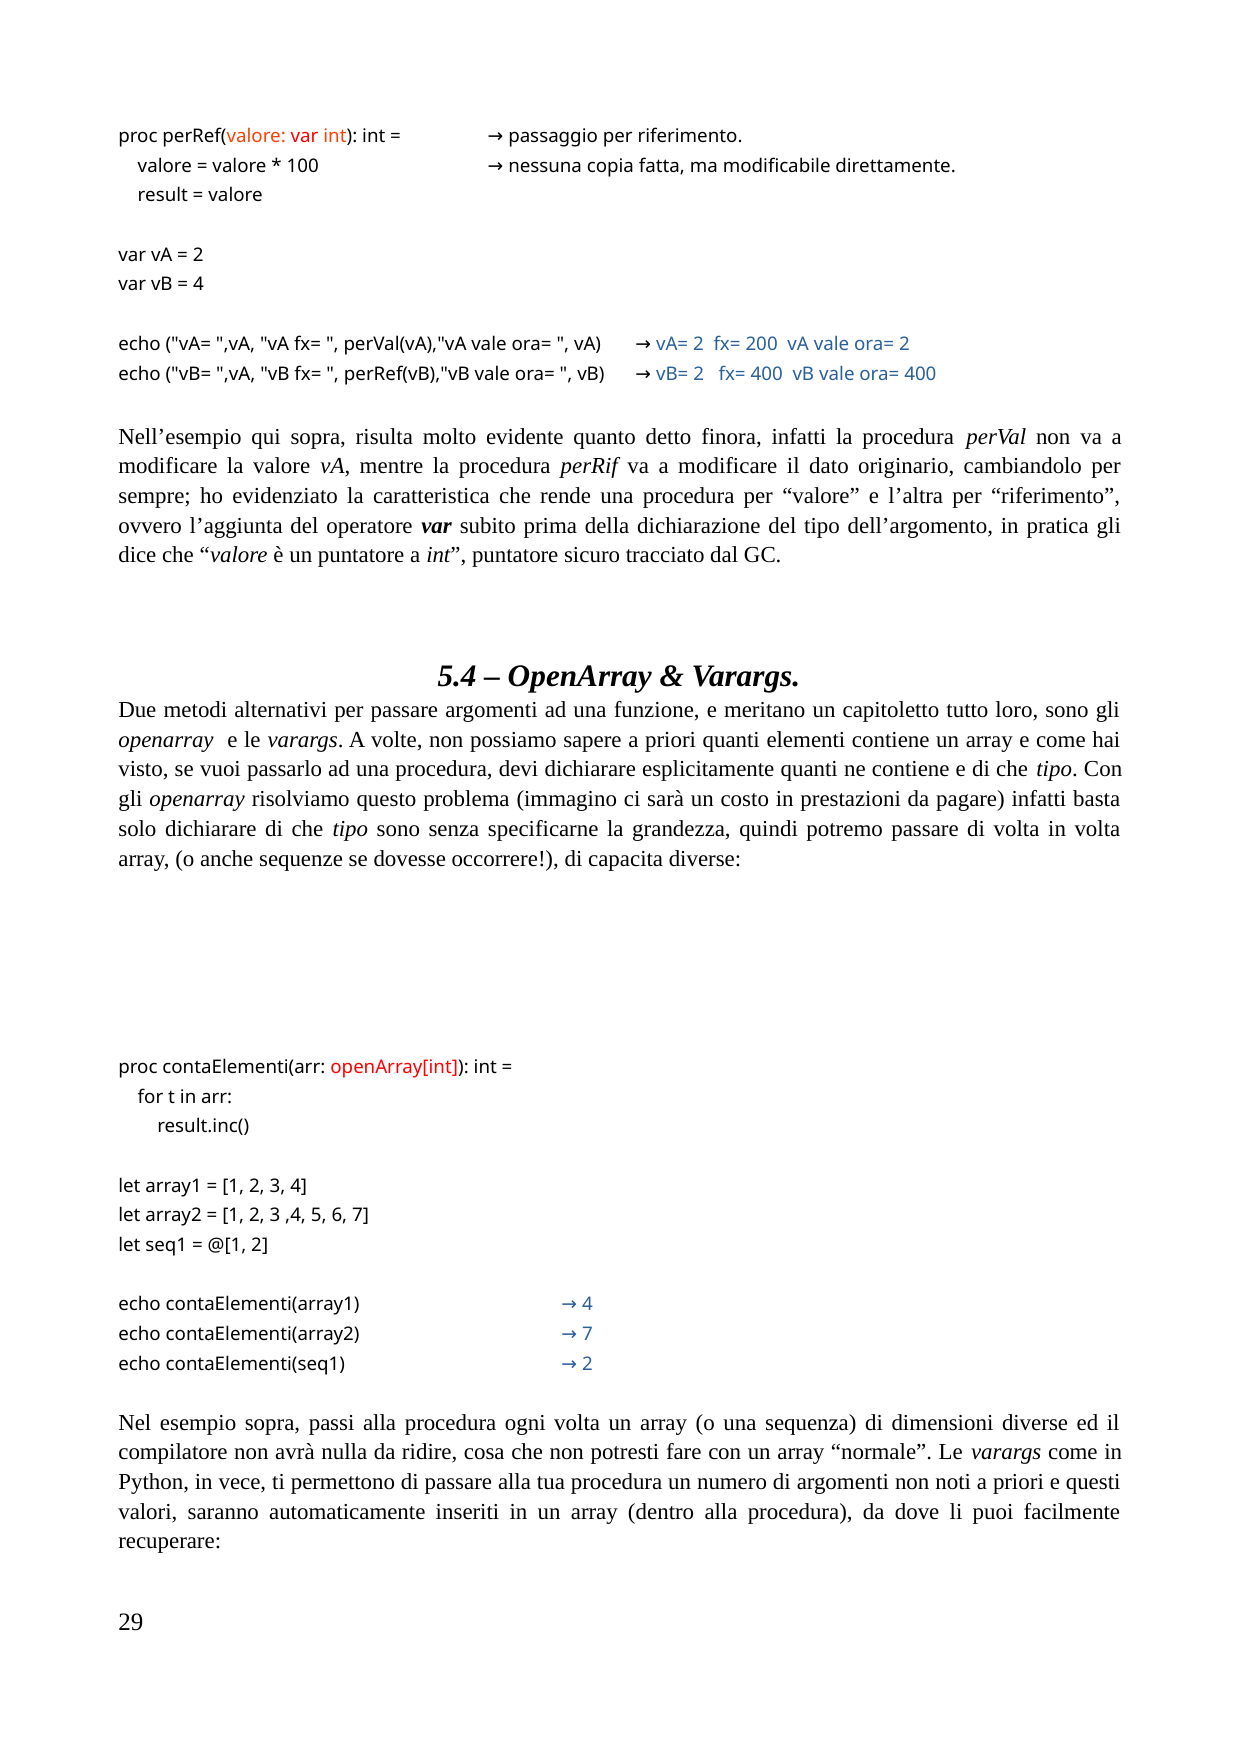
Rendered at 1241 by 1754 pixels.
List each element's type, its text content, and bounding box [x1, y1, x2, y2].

text echo contaElementi(seq1) → 2 [118, 1346, 1122, 1376]
text for t in arr: [118, 1079, 1122, 1108]
text let array1 = [1, 2, 3, 4] [118, 1168, 1122, 1197]
text proc perRef(valore: var int): int = → passaggio per riferimento. [118, 118, 1122, 148]
text var vA = 2 [118, 237, 1122, 267]
text result.inc() [118, 1108, 1122, 1138]
text proc contaElementi(arr: openArray[int]): int = [118, 1049, 1122, 1079]
text echo contaElementi(array2) → 7 [118, 1316, 1122, 1346]
text Nell’esempio qui sopra, risulta molto evidente quanto detto finora, infatti la procedura perVal non va a modificare la valore vA, mentre la procedura perRif va a modificare il dato originario, cambiandolo per sempre; ho evidenziato la caratteristica che rende una procedura per “valore” e l’altra per “riferimento”, ovvero l’aggiunta del operatore var subito prima della dichiarazione del tipo dell’argomento, in pratica gli dice che “valore è un puntatore a int”, puntatore sicuro tracciato dal GC. [118, 419, 1122, 568]
text var vB = 4 [118, 267, 1122, 296]
text let array2 = [1, 2, 3 ,4, 5, 6, 7] [118, 1197, 1122, 1227]
text result = valore [118, 177, 1122, 207]
text echo ("vA= ",vA, "vA fx= ", perVal(vA),"vA vale ora= ", vA) → vA= 2 fx= 200 vA vale ora= 2 echo ("vB= ",vA, "vB fx= ", perRef(vB),"vB vale ora= ", vB) → vB= 2 fx= 400 vB vale ora= 400 [118, 326, 1122, 419]
text echo contaElementi(array1) → 4 [118, 1287, 1122, 1316]
text 5.4 – OpenArray & Varargs. [118, 657, 1122, 693]
text Nel esempio sopra, passi alla procedura ogni volta un array (o una sequenza) di dimensioni diverse ed il compilatore non avrà nulla da ridire, cosa che non potresti fare con un array “normale”. Le varargs come in Python, in vece, ti permettono di passare alla tua procedura un numero di argomenti non noti a priori e questi valori, saranno automaticamente inseriti in un array (dentro alla procedura), da dove li puoi facilmente recuperare: [118, 1405, 1122, 1554]
text Due metodi alternativi per passare argomenti ad una funzione, e meritano un capitoletto tutto loro, sono gli openarray e le varargs. A volte, non possiamo sapere a priori quanti elementi contiene un array e come hai visto, se vuoi passarlo ad una procedura, devi dichiarare esplicitamente quanti ne contiene e di che tipo. Con gli openarray risolviamo questo problema (immagino ci sarà un costo in prestazioni da pagare) infatti basta solo dichiarare di che tipo sono senza specificarne la grandezza, quindi potremo passare di volta in volta array, (o anche sequenze se dovesse occorrere!), di capacita diverse: [118, 693, 1122, 871]
text valore = valore * 100 → nessuna copia fatta, ma modificabile direttamente. [118, 148, 1122, 177]
text let seq1 = @[1, 2] [118, 1227, 1122, 1257]
